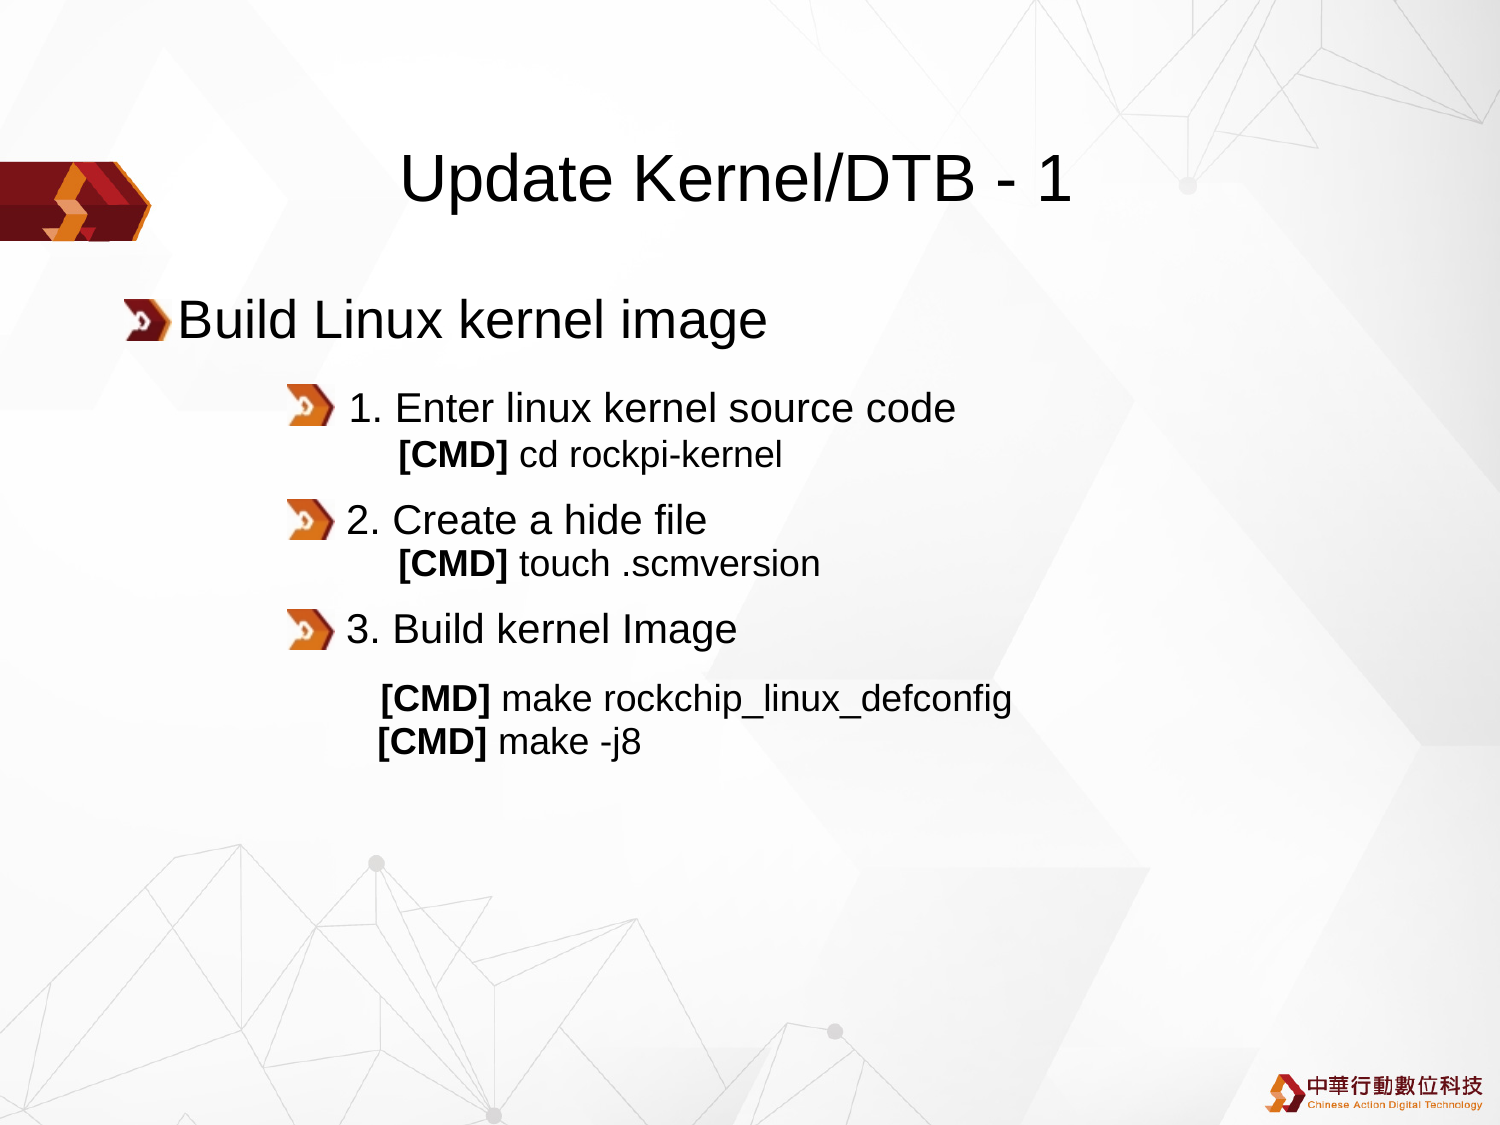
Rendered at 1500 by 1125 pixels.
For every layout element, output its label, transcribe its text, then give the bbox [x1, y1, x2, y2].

picture [0, 0, 1500, 1125]
list Build Linux kernel image 1. Enter linux kernel source code [CMD] cd rockpi-kernel 2. Create a hide file [CMD] touch .scmversion 3. Build kernel Image [CMD] make rockchip_linux_defconfig [CMD] make -j8 [107, 290, 1425, 943]
title Update Kernel/DTB - 1 [107, 101, 1367, 255]
